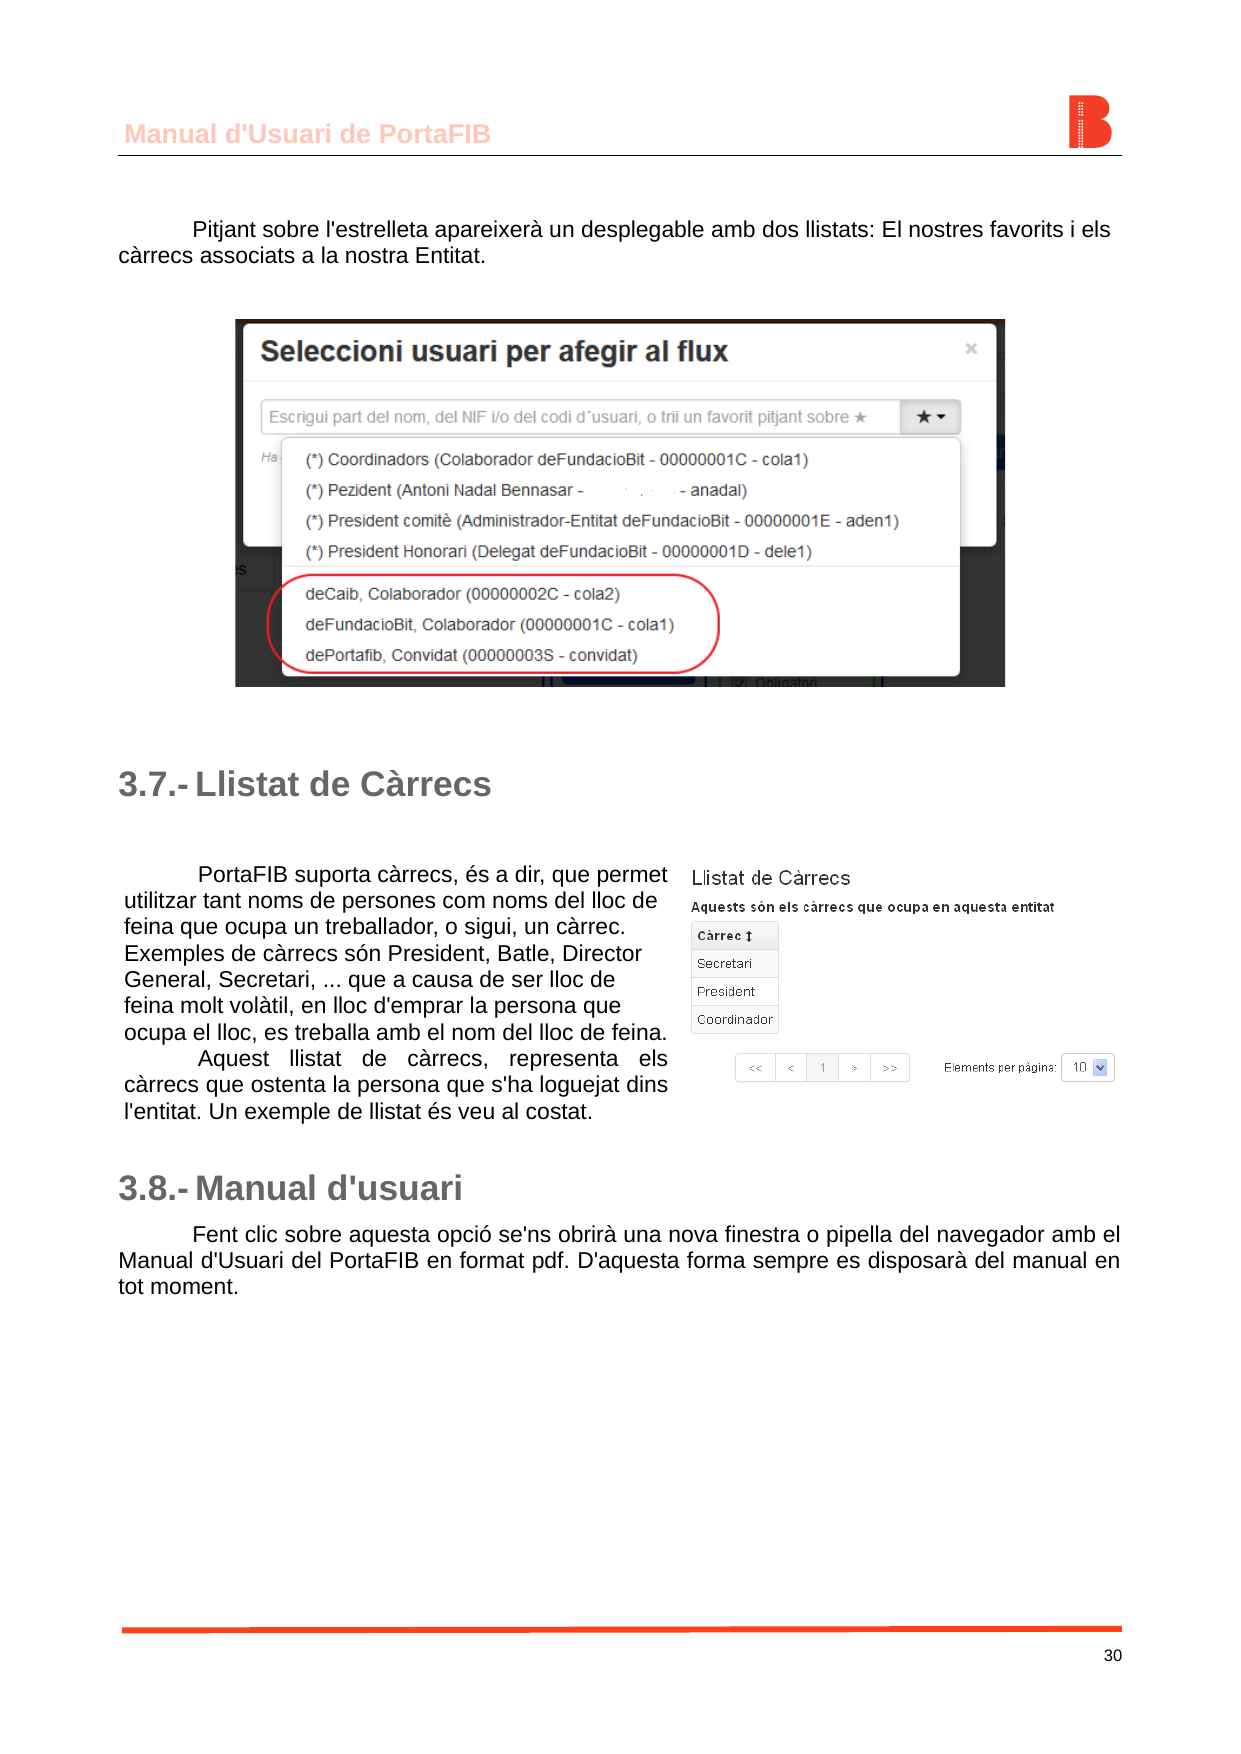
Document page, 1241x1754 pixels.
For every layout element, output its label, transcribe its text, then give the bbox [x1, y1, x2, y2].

text Fent clic sobre aquesta opció se'ns obrirà una nova finestra o pipella del navegador amb el Manual d'Usuari del PortaFIB en format pdf. D'aquesta forma sempre es disposarà del manual en tot moment. [118, 1221, 1122, 1299]
subtitle Llistat de Càrrecs [118, 763, 1122, 803]
picture [235, 319, 1005, 687]
table_header PortaFIB suporta càrrecs, és a dir, que permet utilitzar tant noms de persones com noms del lloc de feina que ocupa un treballador, o sigui, un càrrec. Exemples de càrrecs són President, Batle, Director General, Secretari, ... que a causa de ser lloc de feina molt volàtil, en lloc d'emprar la persona que ocupa el lloc, es treballa amb el nom del lloc de feina. Aquest llistat de càrrecs, representa els càrrecs que ostenta la persona que s'ha loguejat dins l'entitat. Un exemple de llistat és veu al costat. [118, 855, 674, 1142]
picture [1063, 94, 1117, 150]
picture [680, 860, 1123, 1125]
text Pitjant sobre l'estrelleta apareixerà un desplegable amb dos llistats: El nostres favorits i els càrrecs associats a la nostra Entitat. [118, 216, 1122, 268]
subtitle Manual d'usuari [118, 1167, 1122, 1208]
table_header [674, 855, 1122, 1142]
